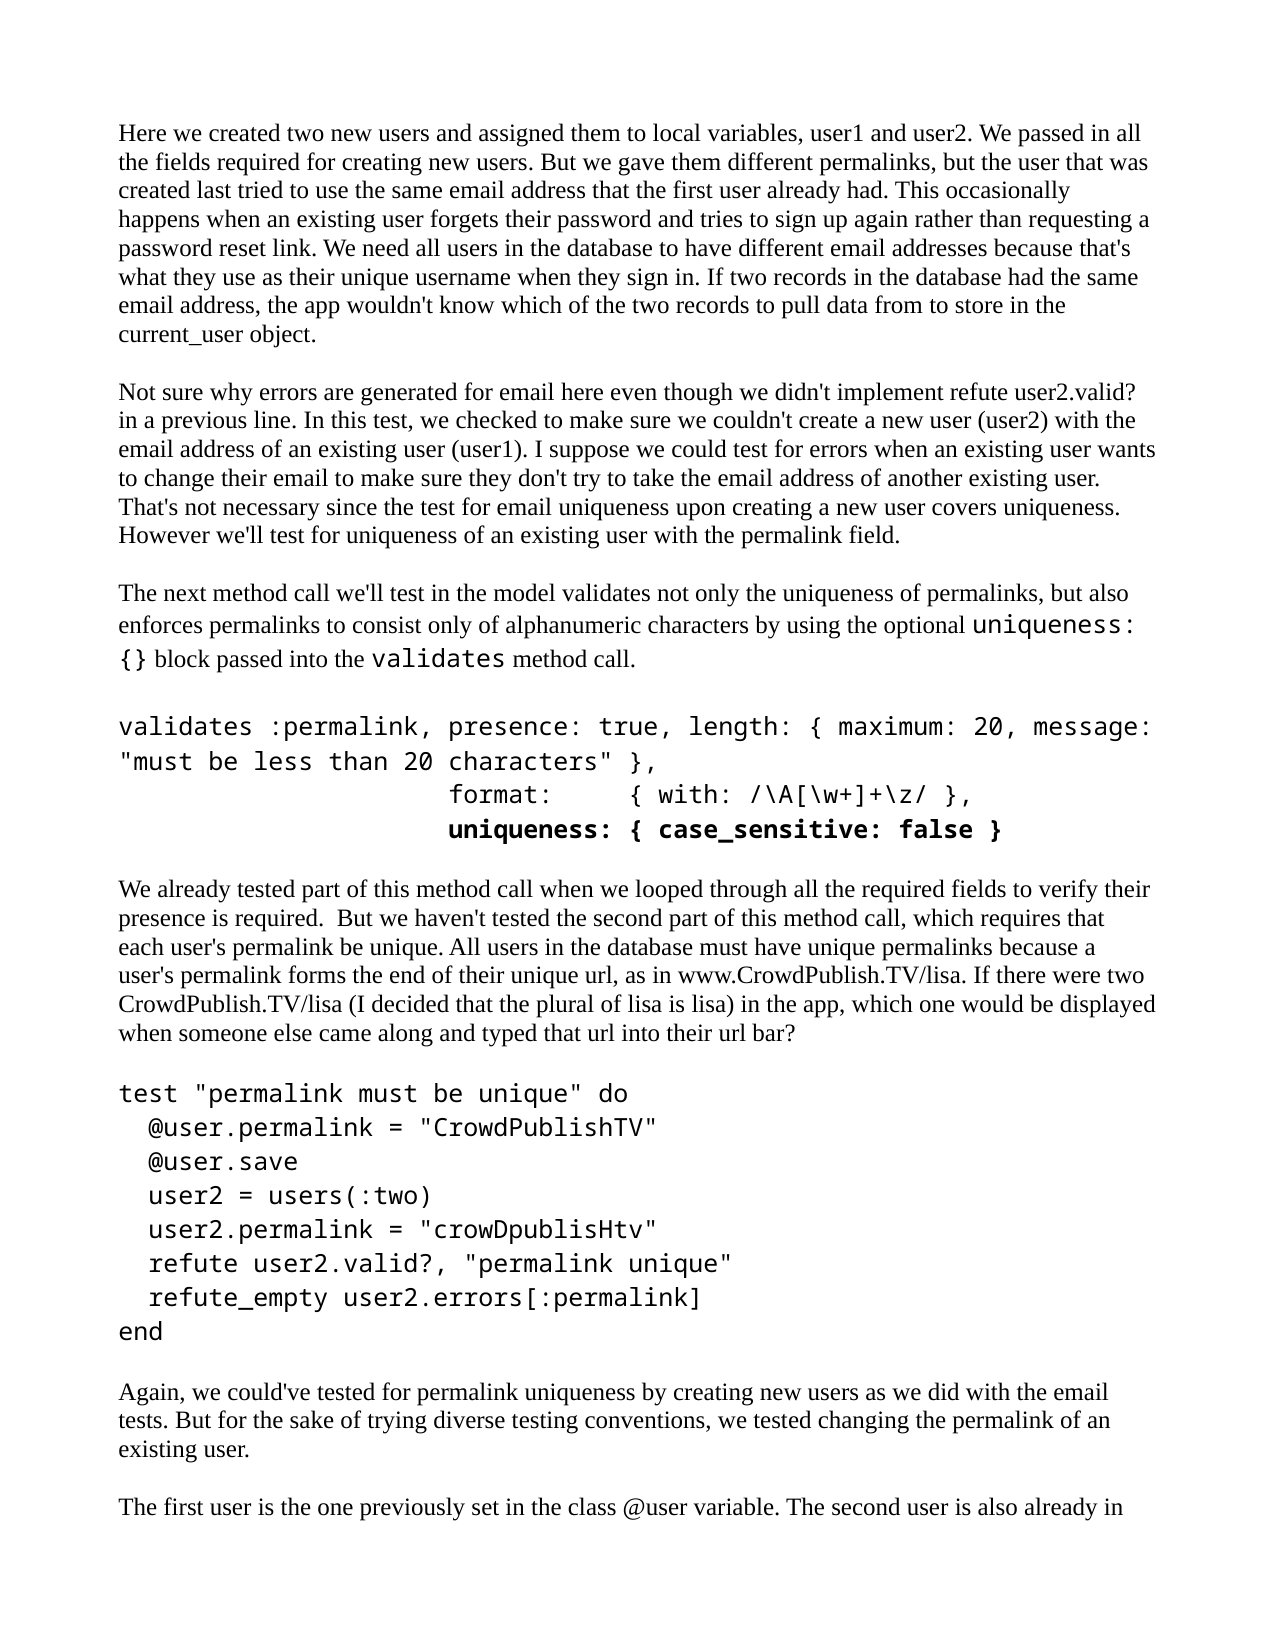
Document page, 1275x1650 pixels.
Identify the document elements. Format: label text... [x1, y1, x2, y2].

text format: { with: /\A[\w+]+\z/ }, [118, 777, 1157, 811]
text refute_empty user2.errors[:permalink] [118, 1280, 1157, 1314]
text end [118, 1314, 1157, 1348]
text user2 = users(:two) [118, 1177, 1157, 1212]
text @user.permalink = "CrowdPublishTV" [118, 1109, 1157, 1143]
text refute user2.valid?, "permalink unique" [118, 1246, 1157, 1280]
text We already tested part of this method call when we looped through all the required fields to verify their presence is required. But we haven't tested the second part of this method call, which requires that each user's permalink be unique. All users in the database must have unique permalinks because a user's permalink forms the end of their unique url, as in www.CrowdPublish.TV/lisa. If there were two CrowdPublish.TV/lisa (I decided that the plural of lisa is lisa) in the app, which one would be displayed when someone else came along and typed that url into their url bar? [118, 874, 1157, 1047]
text Again, we could've tested for permalink uniqueness by creating new users as we did with the email tests. But for the sake of trying diverse testing conventions, we tested changing the permalink of an existing user. [118, 1377, 1157, 1463]
text test "permalink must be unique" do [118, 1075, 1157, 1109]
text The first user is the one previously set in the class @user variable. The second user is also already in [118, 1492, 1157, 1520]
text validates :permalink, presence: true, length: { maximum: 20, message: "must be less than 20 characters" }, [118, 709, 1157, 777]
text Here we created two new users and assigned them to local variables, user1 and user2. We passed in all the fields required for creating new users. But we gave them different permalinks, but the user that was created last tried to use the same email address that the first user already had. This occasionally happens when an existing user forgets their password and tries to sign up again rather than requesting a password reset link. We need all users in the database to have different email addresses because that's what they use as their unique username when they sign in. If two records in the database had the same email address, the app wouldn't know which of the two records to pull data from to store in the current_user object. [118, 118, 1157, 348]
text The next method call we'll test in the model validates not only the uniqueness of permalinks, but also enforces permalinks to consist only of alphanumeric characters by using the optional uniqueness:{} block passed into the validates method call. [118, 578, 1157, 675]
text Not sure why errors are generated for email here even though we didn't implement refute user2.valid? in a previous line. In this test, we checked to make sure we couldn't create a new user (user2) with the email address of an existing user (user1). I suppose we could test for errors when an existing user wants to change their email to make sure they don't try to take the email address of another existing user. That's not necessary since the test for email uniqueness upon creating a new user covers uniqueness. However we'll test for uniqueness of an existing user with the permalink field. [118, 377, 1157, 549]
text user2.permalink = "crowDpublisHtv" [118, 1212, 1157, 1246]
text uniqueness: { case_sensitive: false } [118, 811, 1157, 845]
text @user.save [118, 1143, 1157, 1177]
